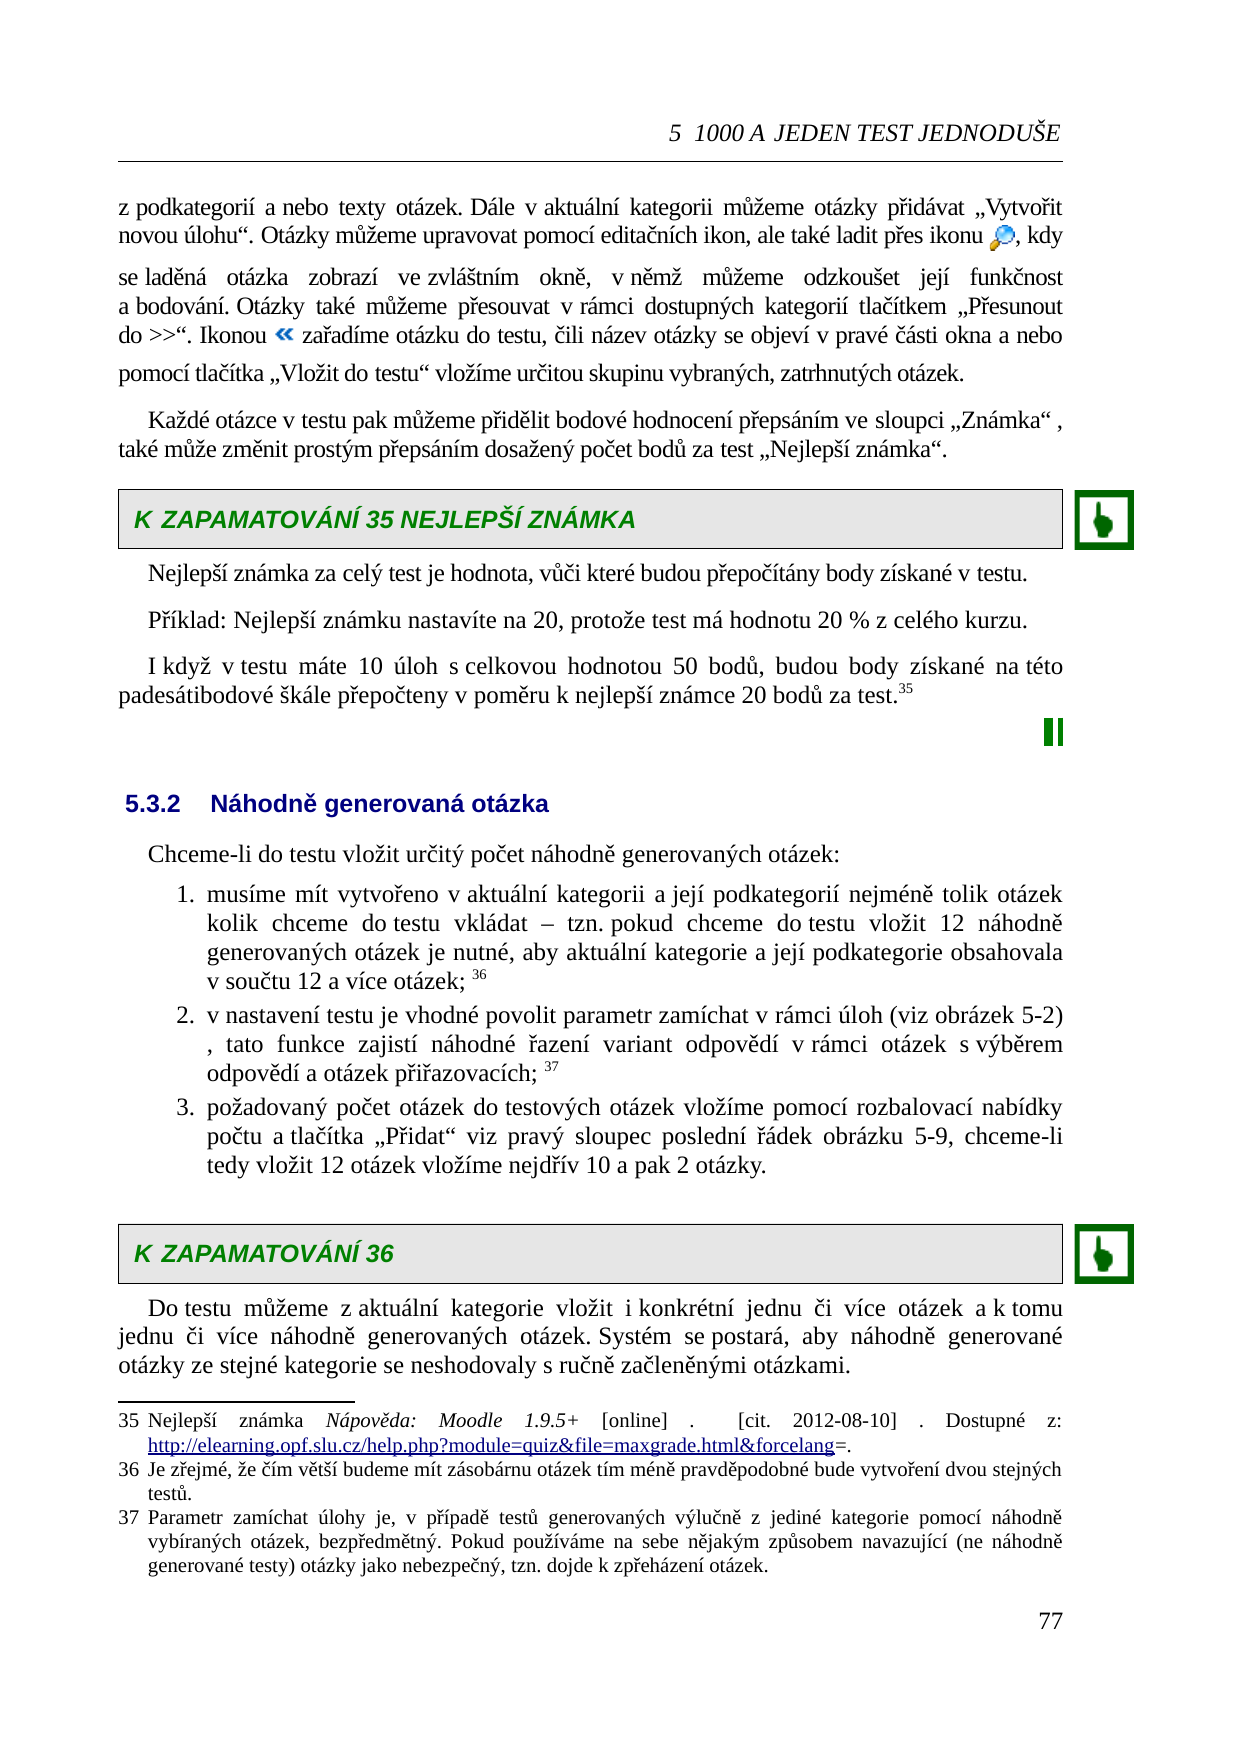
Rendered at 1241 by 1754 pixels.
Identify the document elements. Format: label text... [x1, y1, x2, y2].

text Chceme­‑li do testu vložit určitý počet náhodně generovaných otázek: [118, 839, 1063, 868]
picture [1074, 1224, 1134, 1284]
text I když v testu máte 10 úloh s celkovou hodnotou 50 bodů, budou body získané na této padesátibodové škále přepočteny v poměru k nejlepší známce 20 bodů za test. [118, 651, 1063, 709]
list požadovaný počet otázek do testových otázek vložíme pomocí rozbalovací nabídky počtu a tlačítka „Přidat“ viz pravý sloupec poslední řádek obrázku 5-9, chceme­‑li tedy vložit 12 otázek vložíme nejdřív 10 a pak 2 otázky. [148, 1092, 1063, 1179]
list musíme mít vytvořeno v aktuální kategorii a její podkategorií nejméně tolik otázek kolik chceme do testu vkládat – tzn. pokud chceme do testu vložit 12 náhodně generovaných otázek je nutné, aby aktuální kategorie a její podkategorie obsahovala v součtu 12 a více otázek; [148, 879, 1063, 994]
text Nejlepší známka za celý test je hodnota, vůči které budou přepočítány body získané v testu. [118, 558, 1063, 587]
list v nastavení testu je vhodné povolit parametr zamíchat v rámci úloh (viz obrázek 5-2) , tato funkce zajistí náhodné řazení variant odpovědí v rámci otázek s výběrem odpovědí a otázek přiřazovacích; [148, 1000, 1063, 1087]
text K zapamatování 35 Nejlepší známka [119, 490, 1062, 548]
text K zapamatování 36 [119, 1225, 1062, 1283]
text Nejlepší známka Nápověda: Moodle 1.9.5+ [online] . [cit. 2012-08-10] . Dostupné z: http://elearning.opf.slu.cz/help.php?module=quiz&file=maxgrade.html&forcelang=. [118, 1408, 1063, 1457]
text z podkategorií a nebo texty otázek. Dále v aktuální kategorii můžeme otázky přidávat „Vytvořit novou úlohu“. Otázky můžeme upravovat pomocí editačních ikon, ale také ladit přes ikonu , kdy se laděná otázka zobrazí ve zvláštním okně, v němž můžeme odzkoušet její funkčnost a bodování. Otázky také můžeme přesouvat v rámci dostupných kategorií tlačítkem „Přesunout do >>“. Ikonou zařadíme otázku do testu, čili název otázky se objeví v pravé části okna a nebo pomocí tlačítka „Vložit do testu“ vložíme určitou skupinu vybraných, zatrhnutých otázek. [118, 192, 1063, 387]
picture [989, 225, 1015, 251]
text Každé otázce v testu pak můžeme přidělit bodové hodnocení přepsáním ve sloupci „Známka“ , také může změnit prostým přepsáním dosažený počet bodů za test „Nejlepší známka“. [118, 405, 1063, 462]
subtitle Náhodně generovaná otázka [118, 789, 1063, 818]
picture [274, 327, 295, 347]
text Příklad: Nejlepší známku nastavíte na 20, protože test má hodnotu 20 % z celého kurzu. [118, 605, 1063, 633]
list Je zřejmé, že čím větší budeme mít zásobárnu otázek tím méně pravděpodobné bude vytvoření dvou stejných testů. [118, 1457, 1063, 1505]
list Parametr zamíchat úlohy je, v případě testů generovaných výlučně z jediné kategorie pomocí náhodně vybíraných otázek, bezpředmětný. Pokud používáme na sebe nějakým způsobem navazující (ne náhodně generované testy) otázky jako nebezpečný, tzn. dojde k zpřeházení otázek. [118, 1505, 1063, 1577]
text Do testu můžeme z aktuální kategorie vložit i konkrétní jednu či více otázek a k tomu jednu či více náhodně generovaných otázek. Systém se postará, aby náhodně generované otázky ze stejné kategorie se neshodovaly s ručně začleněnými otázkami. [118, 1293, 1063, 1379]
picture [1074, 490, 1134, 550]
